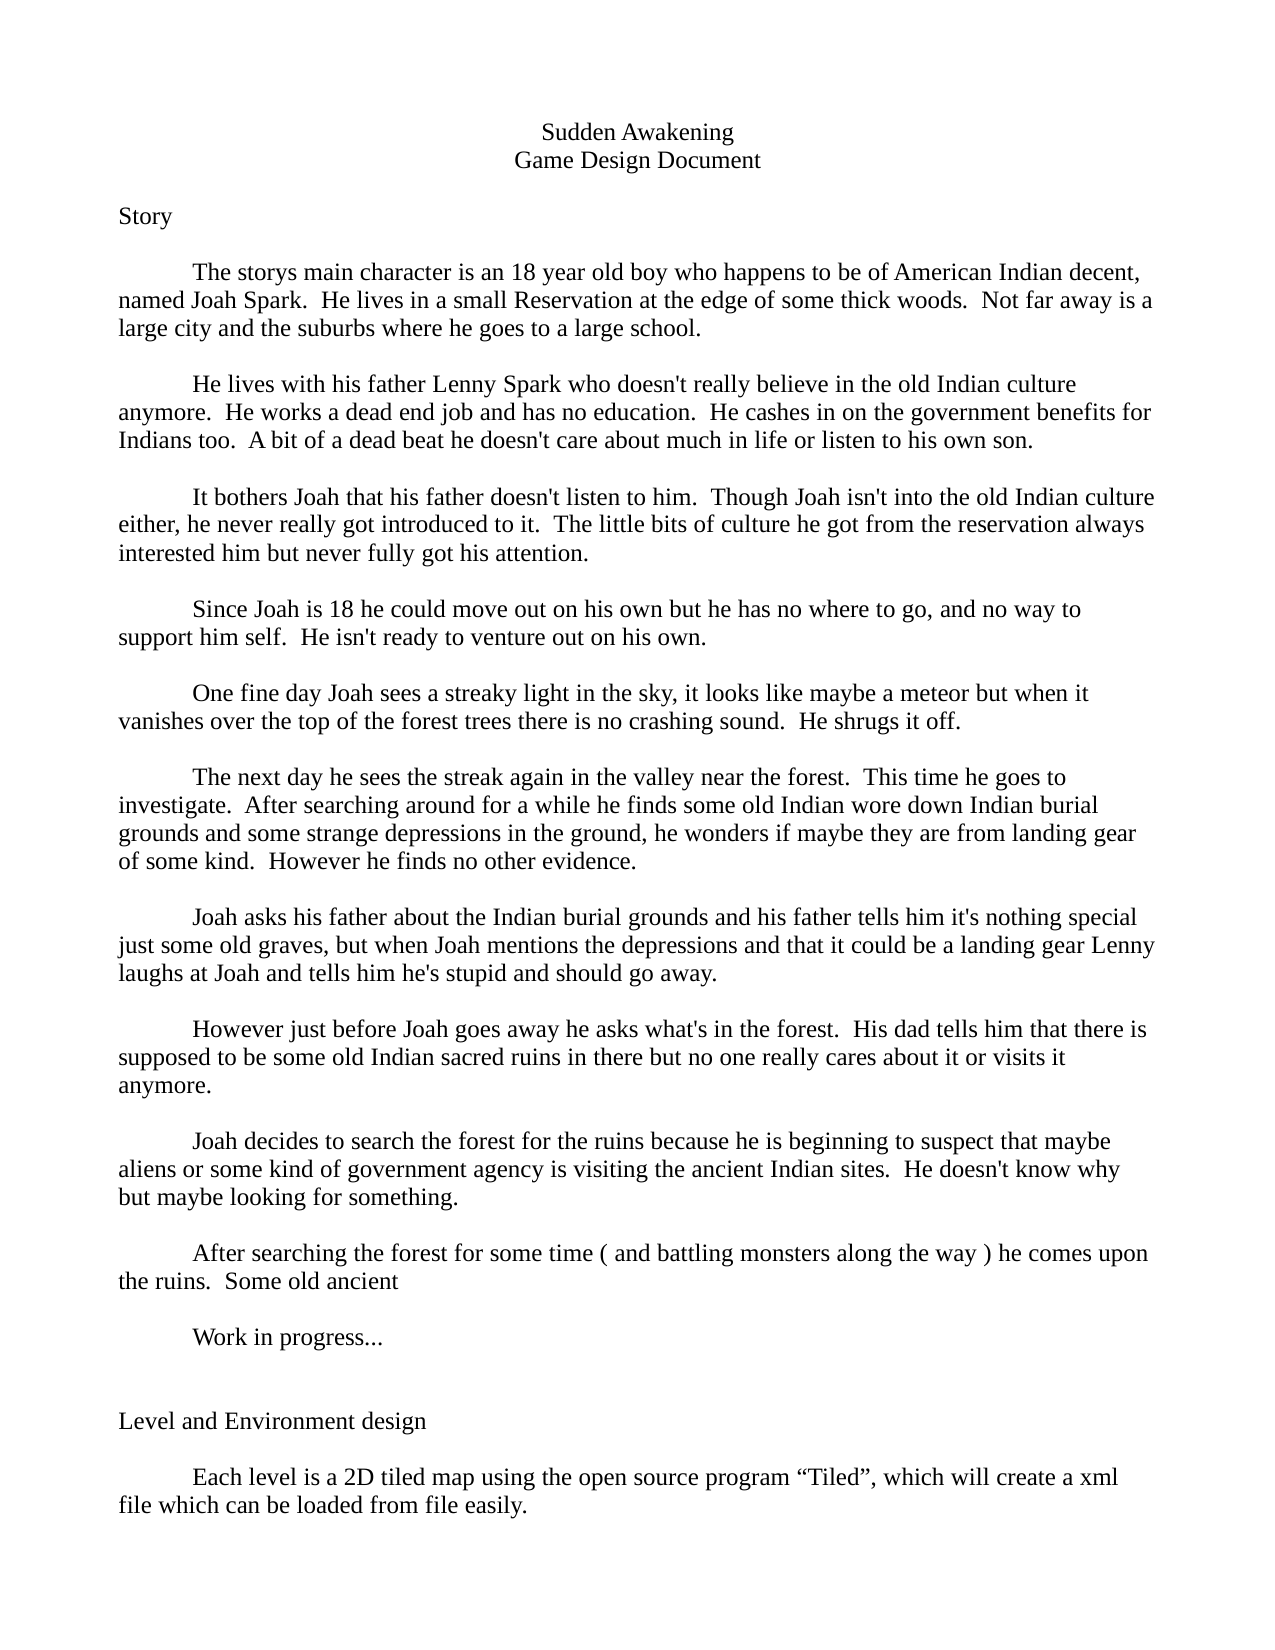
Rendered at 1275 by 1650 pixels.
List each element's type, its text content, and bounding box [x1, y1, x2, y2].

text He lives with his father Lenny Spark who doesn't really believe in the old Indian culture anymore. He works a dead end job and has no education. He cashes in on the government benefits for Indians too. A bit of a dead beat he doesn't care about much in life or listen to his own son. [118, 370, 1157, 454]
text Each level is a 2D tiled map using the open source program “Tiled”, which will create a xml file which can be loaded from file easily. [118, 1463, 1157, 1519]
text Level and Environment design [118, 1407, 1157, 1435]
text One fine day Joah sees a streaky light in the sky, it looks like maybe a meteor but when it vanishes over the top of the forest trees there is no crashing sound. He shrugs it off. [118, 678, 1157, 734]
text Work in progress... [118, 1323, 1157, 1351]
text Since Joah is 18 he could move out on his own but he has no where to go, and no way to support him self. He isn't ready to venture out on his own. [118, 594, 1157, 651]
text After searching the forest for some time ( and battling monsters along the way ) he comes upon the ruins. Some old ancient [118, 1239, 1157, 1295]
text The next day he sees the streak again in the valley near the forest. This time he goes to investigate. After searching around for a while he finds some old Indian wore down Indian burial grounds and some strange depressions in the ground, he wonders if maybe they are from landing gear of some kind. However he finds no other evidence. [118, 763, 1157, 875]
text However just before Joah goes away he asks what's in the forest. His dad tells him that there is supposed to be some old Indian sacred ruins in there but no one really cares about it or visits it anymore. [118, 1015, 1157, 1099]
text Sudden Awakening [118, 118, 1157, 146]
text Story [118, 202, 1157, 230]
text Game Design Document [118, 146, 1157, 174]
text The storys main character is an 18 year old boy who happens to be of American Indian decent, named Joah Spark. He lives in a small Reservation at the edge of some thick woods. Not far away is a large city and the suburbs where he goes to a large school. [118, 258, 1157, 342]
text It bothers Joah that his father doesn't listen to him. Though Joah isn't into the old Indian culture either, he never really got introduced to it. The little bits of culture he got from the reservation always interested him but never fully got his attention. [118, 482, 1157, 566]
text Joah asks his father about the Indian burial grounds and his father tells him it's nothing special just some old graves, but when Joah mentions the depressions and that it could be a landing gear Lenny laughs at Joah and tells him he's stupid and should go away. [118, 903, 1157, 987]
text Joah decides to search the forest for the ruins because he is beginning to suspect that maybe aliens or some kind of government agency is visiting the ancient Indian sites. He doesn't know why but maybe looking for something. [118, 1127, 1157, 1211]
